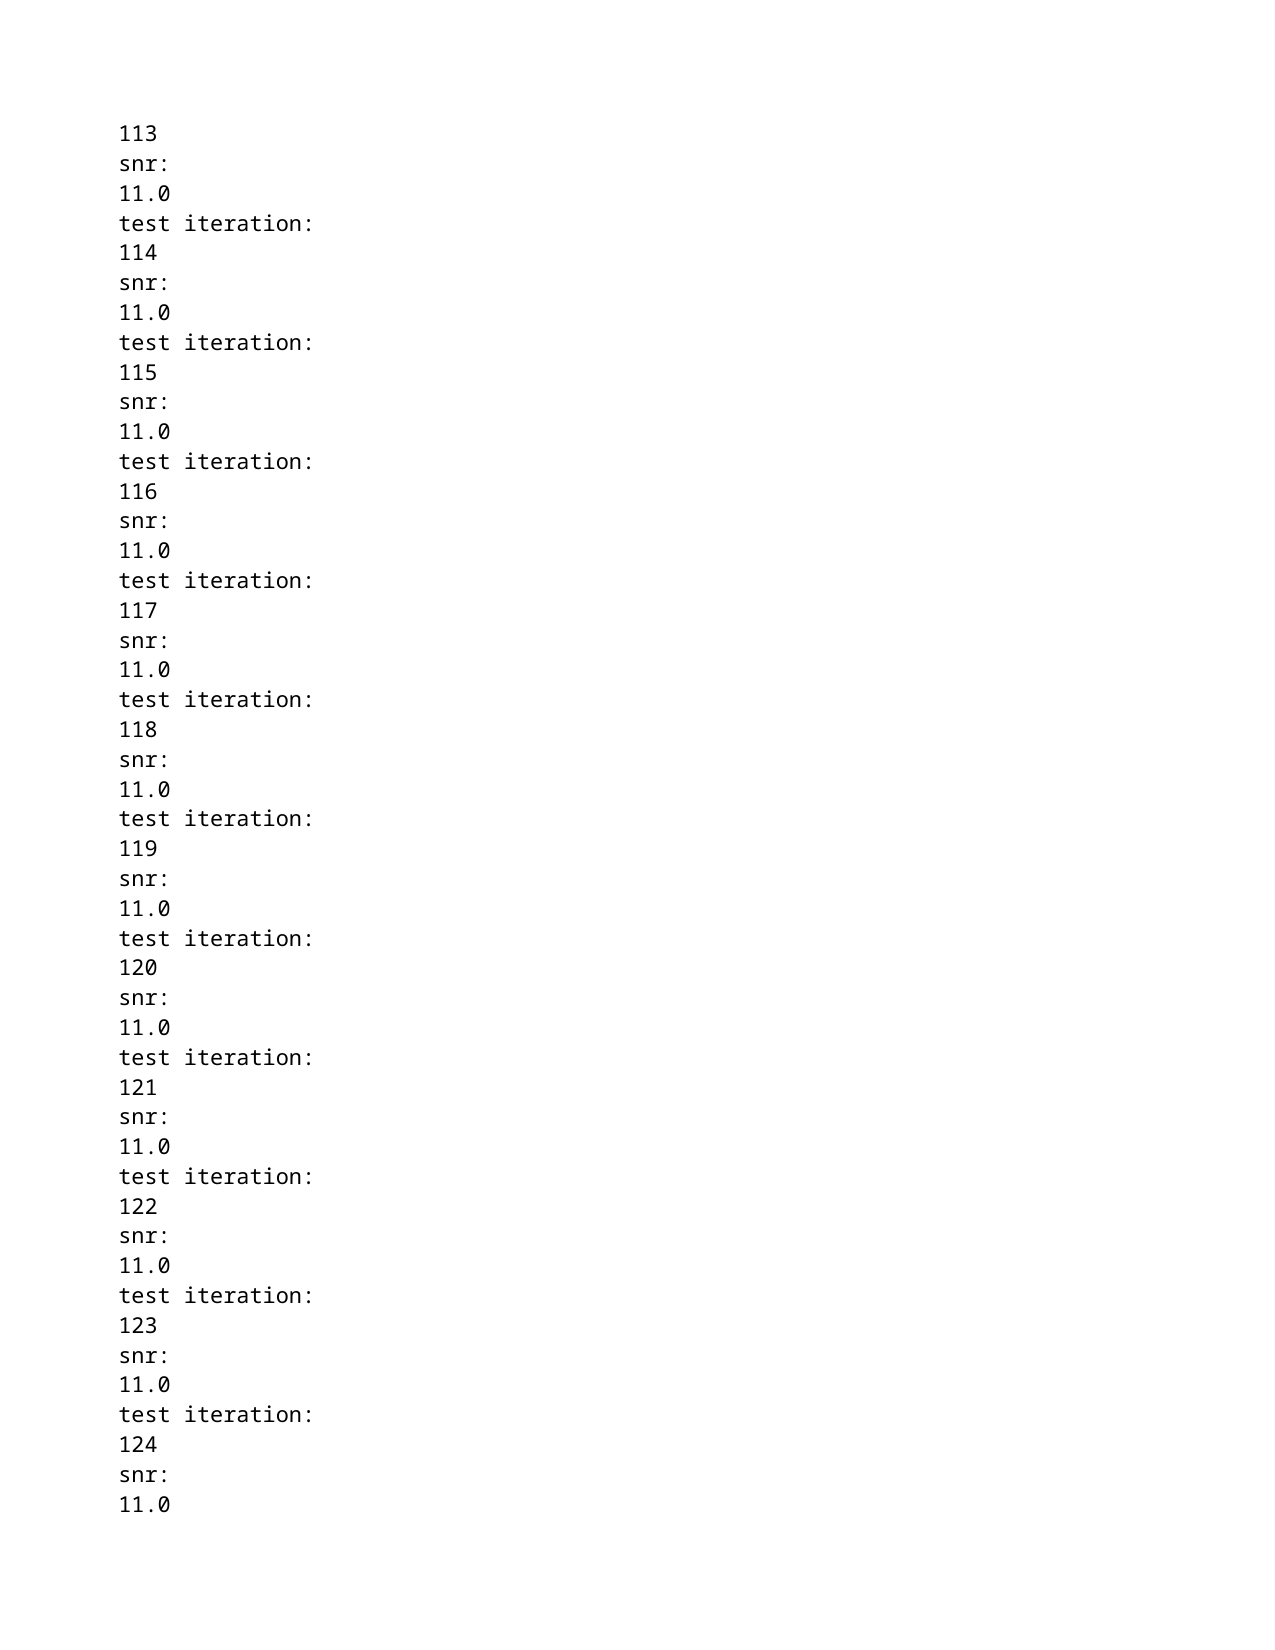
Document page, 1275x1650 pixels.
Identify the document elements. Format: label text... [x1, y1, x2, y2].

text 120 [118, 952, 1157, 982]
text snr: [118, 148, 1157, 178]
text 123 [118, 1310, 1157, 1339]
text 122 [118, 1191, 1157, 1220]
text snr: [118, 267, 1157, 297]
text snr: [118, 624, 1157, 654]
text 118 [118, 714, 1157, 744]
text 113 [118, 118, 1157, 148]
text snr: [118, 1101, 1157, 1131]
text 115 [118, 356, 1157, 386]
text 114 [118, 237, 1157, 267]
text snr: [118, 1459, 1157, 1488]
text test iteration: [118, 446, 1157, 476]
text 11.0 [118, 535, 1157, 565]
text 11.0 [118, 297, 1157, 327]
text snr: [118, 1339, 1157, 1369]
text 11.0 [118, 1250, 1157, 1280]
text test iteration: [118, 565, 1157, 595]
text 11.0 [118, 654, 1157, 684]
text 121 [118, 1071, 1157, 1101]
text test iteration: [118, 1280, 1157, 1310]
text test iteration: [118, 1399, 1157, 1429]
text test iteration: [118, 803, 1157, 833]
text test iteration: [118, 207, 1157, 237]
text 11.0 [118, 1131, 1157, 1161]
text 11.0 [118, 773, 1157, 803]
text test iteration: [118, 684, 1157, 714]
text 11.0 [118, 416, 1157, 446]
text 11.0 [118, 893, 1157, 922]
text test iteration: [118, 1042, 1157, 1071]
text 11.0 [118, 1488, 1157, 1518]
text snr: [118, 1220, 1157, 1250]
text 11.0 [118, 1369, 1157, 1399]
text 11.0 [118, 178, 1157, 207]
text snr: [118, 863, 1157, 893]
text test iteration: [118, 1161, 1157, 1191]
text snr: [118, 386, 1157, 416]
text snr: [118, 505, 1157, 535]
text 119 [118, 833, 1157, 863]
text 11.0 [118, 1012, 1157, 1042]
text 116 [118, 476, 1157, 505]
text snr: [118, 982, 1157, 1012]
text snr: [118, 744, 1157, 773]
text 117 [118, 595, 1157, 624]
text 124 [118, 1429, 1157, 1459]
text test iteration: [118, 327, 1157, 356]
text test iteration: [118, 922, 1157, 952]
